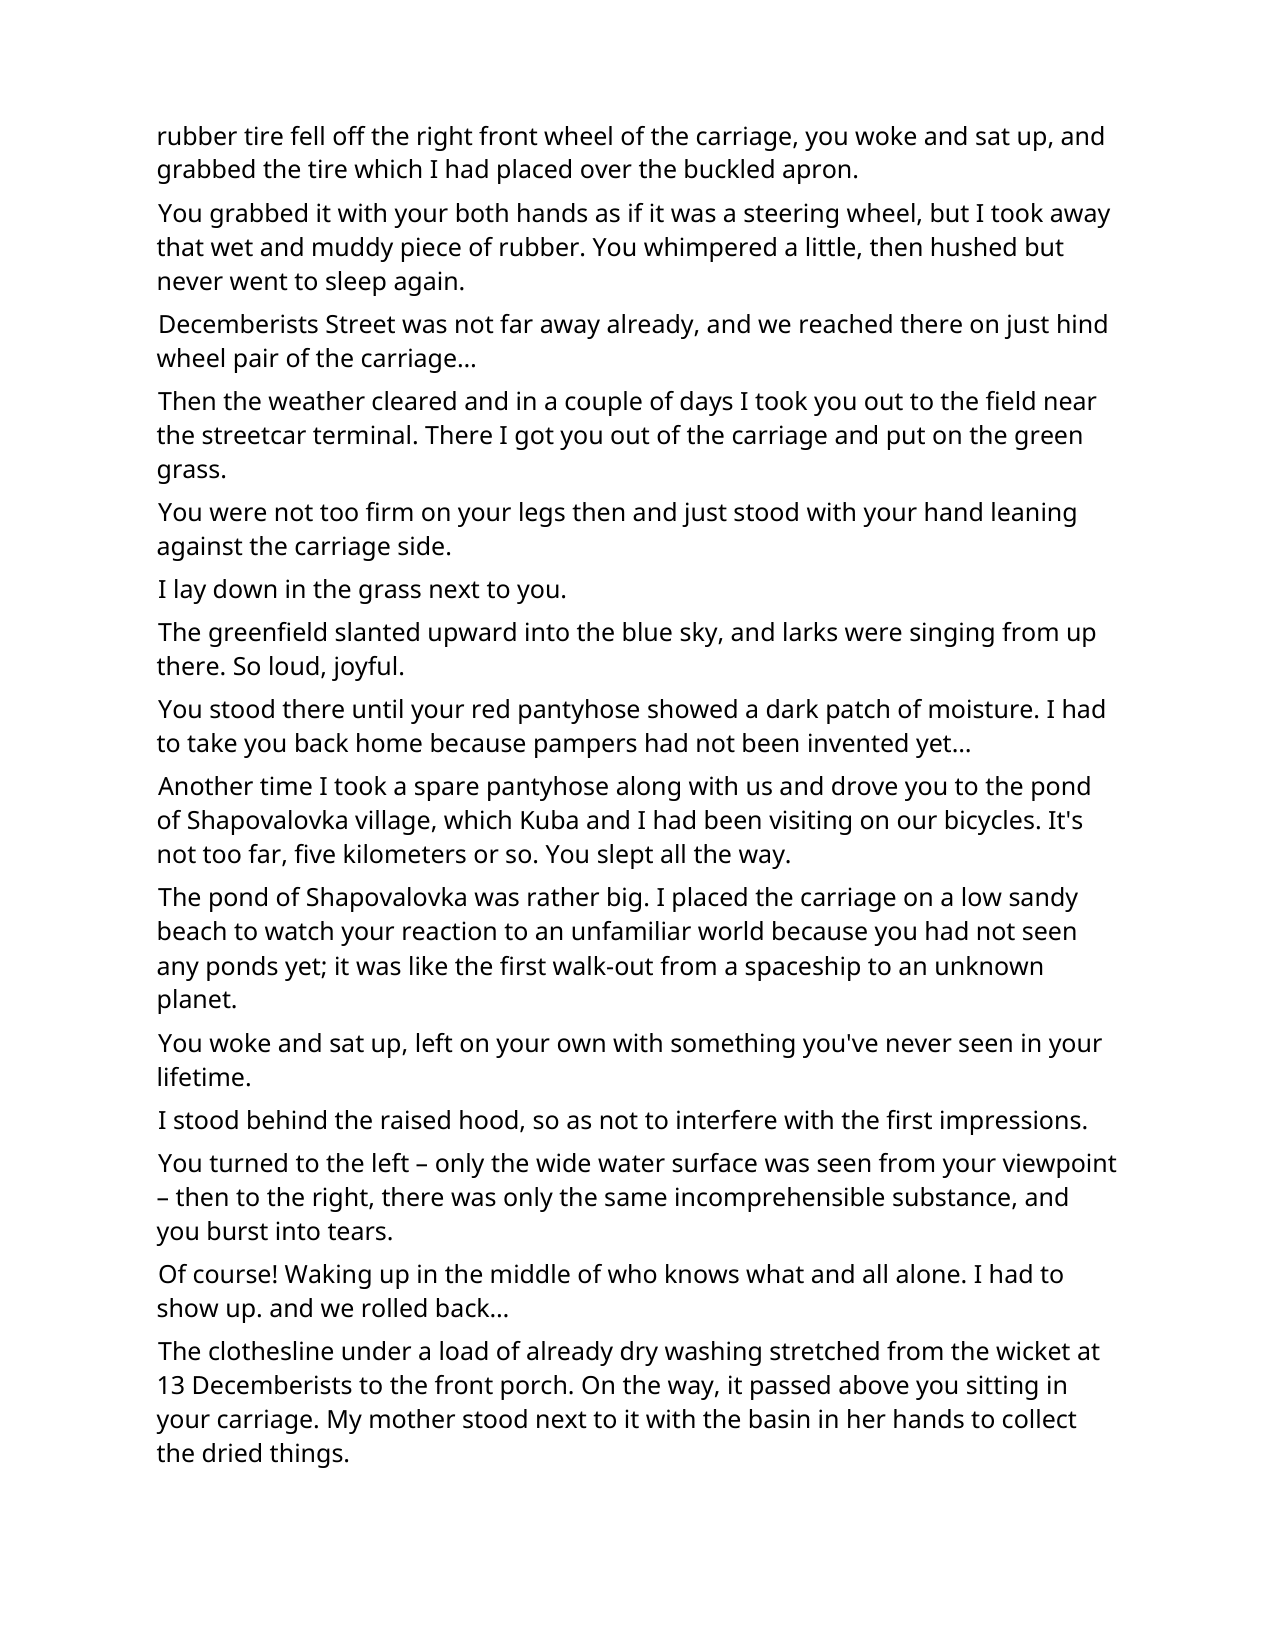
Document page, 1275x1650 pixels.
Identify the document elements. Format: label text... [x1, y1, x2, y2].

text You stood there until your red pantyhose showed a dark patch of moisture. I had to take you back home because pampers had not been invented yet… [156, 692, 1118, 760]
text Of course! Waking up in the middle of who knows what and all alone. I had to show up. and we rolled back… [156, 1256, 1118, 1324]
text The greenfield slanted upward into the blue sky, and larks were singing from up there. So loud, joyful. [156, 615, 1118, 683]
text You turned to the left – only the wide water surface was seen from your viewpoint – then to the right, there was only the same incomprehensible substance, and you burst into tears. [156, 1145, 1118, 1247]
text I stood behind the raised hood, so as not to interfere with the first impressions. [156, 1102, 1118, 1136]
text You woke and sat up, left on your own with something you've never seen in your lifetime. [156, 1025, 1118, 1093]
text The pond of Shapovalovka was rather big. I placed the carriage on a low sandy beach to watch your reaction to an unfamiliar world because you had not seen any ponds yet; it was like the first walk-out from a spaceship to an unknown planet. [156, 880, 1118, 1016]
text Decemberists Street was not far away already, and we reached there on just hind wheel pair of the carriage… [156, 306, 1118, 374]
text Another time I took a spare pantyhose along with us and drove you to the pond of Shapovalovka village, which Kuba and I had been visiting on our bicycles. It's not too far, five kilometers or so. You slept all the way. [156, 769, 1118, 871]
text I lay down in the grass next to you. [156, 572, 1118, 606]
text Then the weather cleared and in a couple of days I took you out to the field near the streetcar terminal. There I got you out of the carriage and put on the green grass. [156, 383, 1118, 486]
text You were not too firm on your legs then and just stood with your hand leaning against the carriage side. [156, 494, 1118, 563]
text rubber tire fell off the right front wheel of the carriage, you woke and sat up, and grabbed the tire which I had placed over the buckled apron. [156, 118, 1118, 186]
text The clothesline under a load of already dry washing stretched from the wicket at 13 Decemberists to the front porch. On the way, it passed above you sitting in your carriage. My mother stood next to it with the basin in her hands to collect the dried things. [156, 1333, 1118, 1470]
text You grabbed it with your both hands as if it was a steering wheel, but I took away that wet and muddy piece of rubber. You whimpered a little, then hushed but never went to sleep again. [156, 195, 1118, 297]
